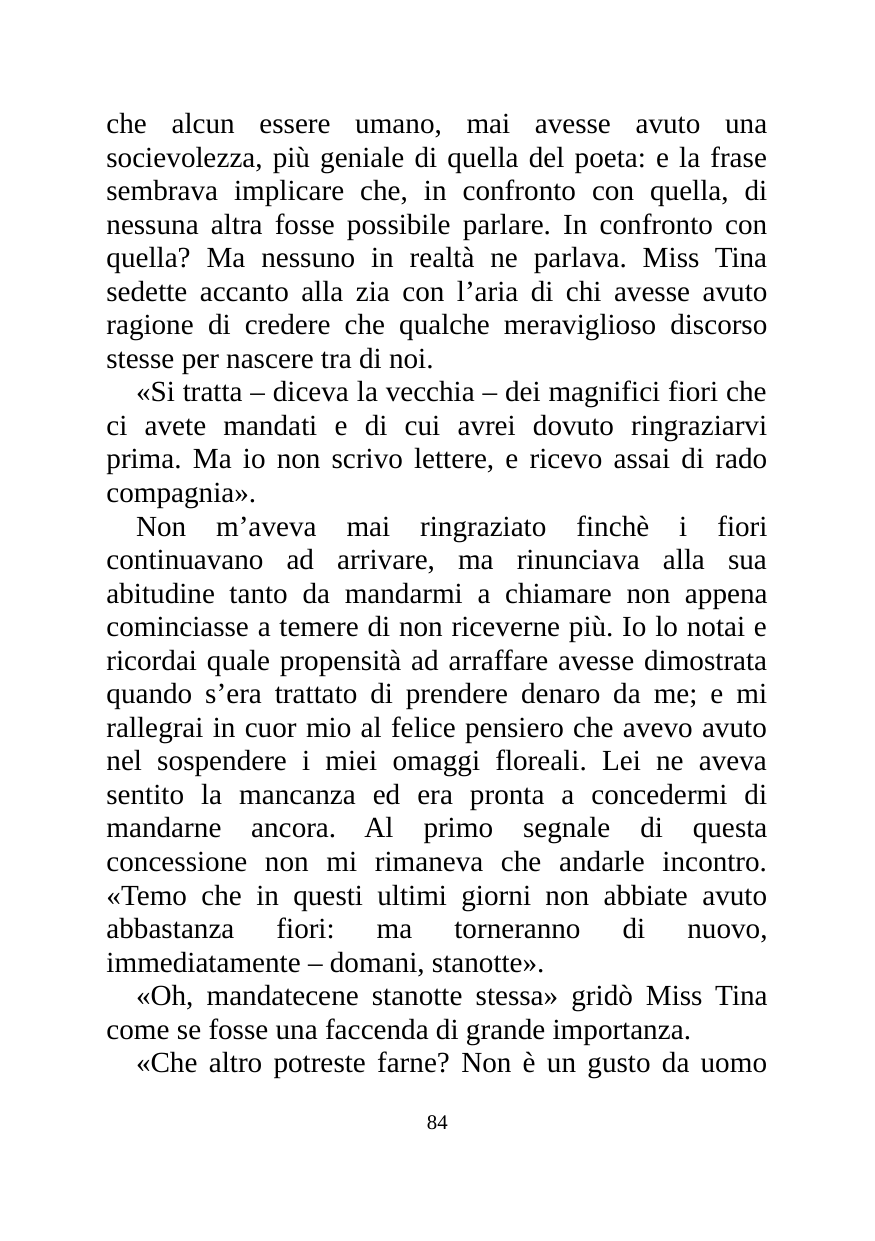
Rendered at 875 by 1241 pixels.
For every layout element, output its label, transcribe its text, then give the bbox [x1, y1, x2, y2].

text «Che altro potreste farne? Non è un gusto da uomo [106, 1045, 768, 1079]
text Non m’aveva mai ringraziato finchè i fiori continuavano ad arrivare, ma rinunciava alla sua abitudine tanto da mandarmi a chiamare non appena cominciasse a temere di non riceverne più. Io lo notai e ricordai quale propensità ad arraffare avesse dimostrata quando s’era trattato di prendere denaro da me; e mi rallegrai in cuor mio al felice pensiero che avevo avuto nel sospendere i miei omaggi floreali. Lei ne aveva sentito la mancanza ed era pronta a concedermi di mandarne ancora. Al primo segnale di questa concessione non mi rimaneva che andarle incontro. «Temo che in questi ultimi giorni non abbiate avuto abbastanza fiori: ma torneranno di nuovo, immediatamente – domani, stanotte». [106, 509, 768, 978]
text «Si tratta – diceva la vecchia – dei magnifici fiori che ci avete mandati e di cui avrei dovuto ringraziarvi prima. Ma io non scrivo lettere, e ricevo assai di rado compagnia». [106, 374, 768, 509]
text che alcun essere umano, mai avesse avuto una socievolezza, più geniale di quella del poeta: e la frase sembrava implicare che, in confronto con quella, di nessuna altra fosse possibile parlare. In confronto con quella? Ma nessuno in realtà ne parlava. Miss Tina sedette accanto alla zia con l’aria di chi avesse avuto ragione di credere che qualche meraviglioso discorso stesse per nascere tra di noi. [106, 106, 768, 374]
text «Oh, mandatecene stanotte stessa» gridò Miss Tina come se fosse una faccenda di grande importanza. [106, 978, 768, 1045]
